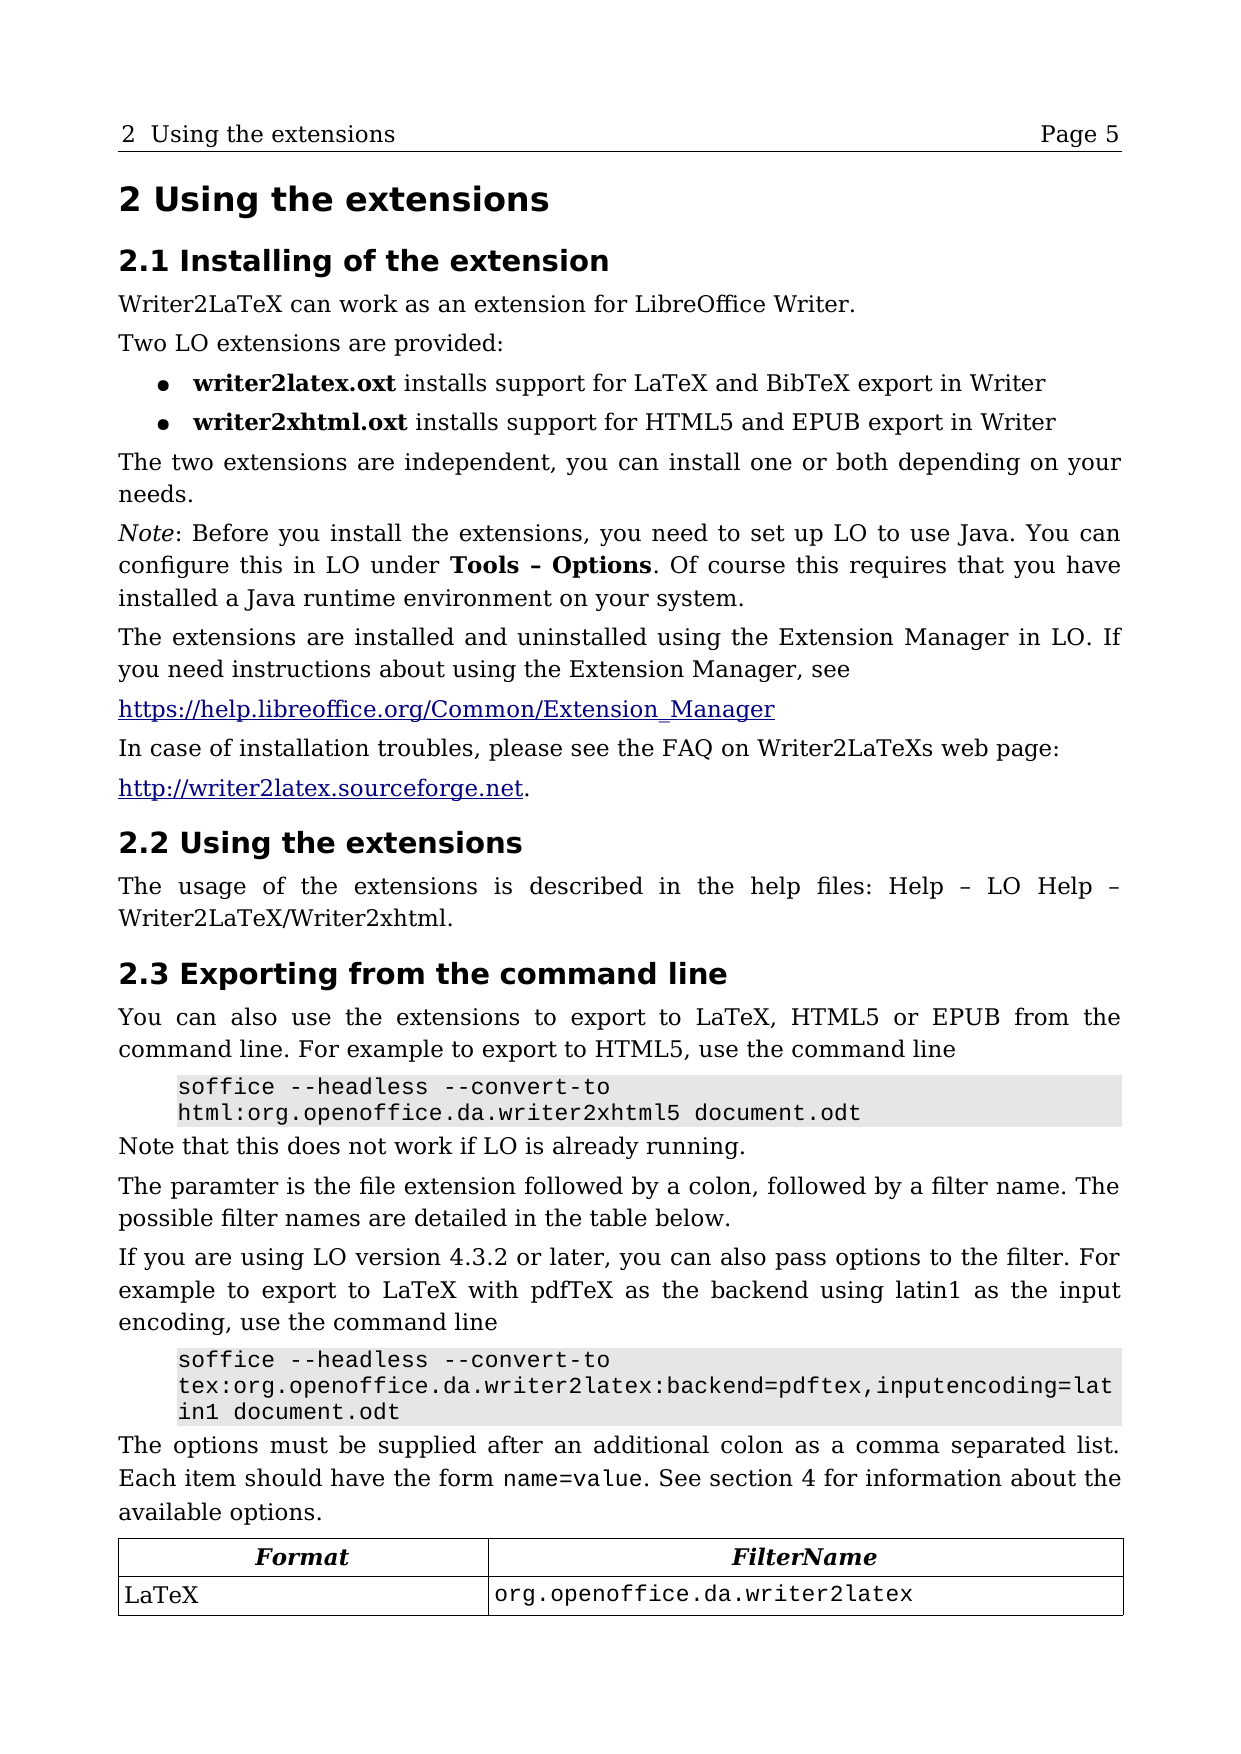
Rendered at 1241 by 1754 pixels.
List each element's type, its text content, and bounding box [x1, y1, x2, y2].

text soffice --headless --convert-to tex:org.openoffice.da.writer2latex:backend=pdftex,inputencoding=latin1 document.odt [177, 1348, 1122, 1426]
text The options must be supplied after an additional colon as a comma separated list. Each item should have the form name=value. See section 4 for information about the available options. [118, 1432, 1122, 1526]
text You can also use the extensions to export to LaTeX, HTML5 or EPUB from the command line. For example to export to HTML5, use the command line [118, 1004, 1122, 1063]
subtitle Exporting from the command line [118, 957, 1122, 991]
text The usage of the extensions is described in the help files: Help – LO Help – Writer2LaTeX/Writer2xhtml. [118, 873, 1122, 932]
text If you are using LO version 4.3.2 or later, you can also pass options to the filter. For example to export to LaTeX with pdfTeX as the backend using latin1 as the input encoding, use the command line [118, 1244, 1122, 1336]
list writer2latex.oxt installs support for LaTeX and BibTeX export in Writer [156, 370, 1122, 397]
text In case of installation troubles, please see the FAQ on Writer2LaTeXs web page: [118, 735, 1122, 762]
text soffice --headless --convert-to html:org.openoffice.da.writer2xhtml5 document.odt [177, 1075, 1122, 1127]
table_header FilterName [489, 1539, 1123, 1576]
text The two extensions are independent, you can install one or both depending on your needs. [118, 448, 1122, 508]
text The extensions are installed and uninstalled using the Extension Manager in LO. If you need instructions about using the Extension Manager, see [118, 624, 1122, 683]
table_cell org.openoffice.da.writer2latex [489, 1577, 1123, 1615]
text Note: Before you install the extensions, you need to set up LO to use Java. You can configure this in LO under Tools – Options. Of course this requires that you have installed a Java runtime environment on your system. [118, 520, 1122, 612]
text The paramter is the file extension followed by a colon, followed by a filter name. The possible filter names are detailed in the table below. [118, 1173, 1122, 1232]
text Note that this does not work if LO is already running. [118, 1133, 1122, 1160]
subtitle Using the extensions [118, 826, 1122, 860]
list writer2xhtml.oxt installs support for HTML5 and EPUB export in Writer [156, 409, 1122, 436]
text Two LO extensions are provided: [118, 330, 1122, 357]
text http://writer2latex.sourceforge.net. [118, 774, 1122, 801]
table_header Format [119, 1539, 488, 1576]
subtitle Using the extensions [118, 181, 1122, 219]
text https://help.libreoffice.org/Common/Extension_Manager [118, 696, 1122, 723]
table_cell LaTeX [119, 1577, 488, 1615]
text Writer2LaTeX can work as an extension for LibreOffice Writer. [118, 291, 1122, 318]
subtitle Installing of the extension [118, 244, 1122, 278]
